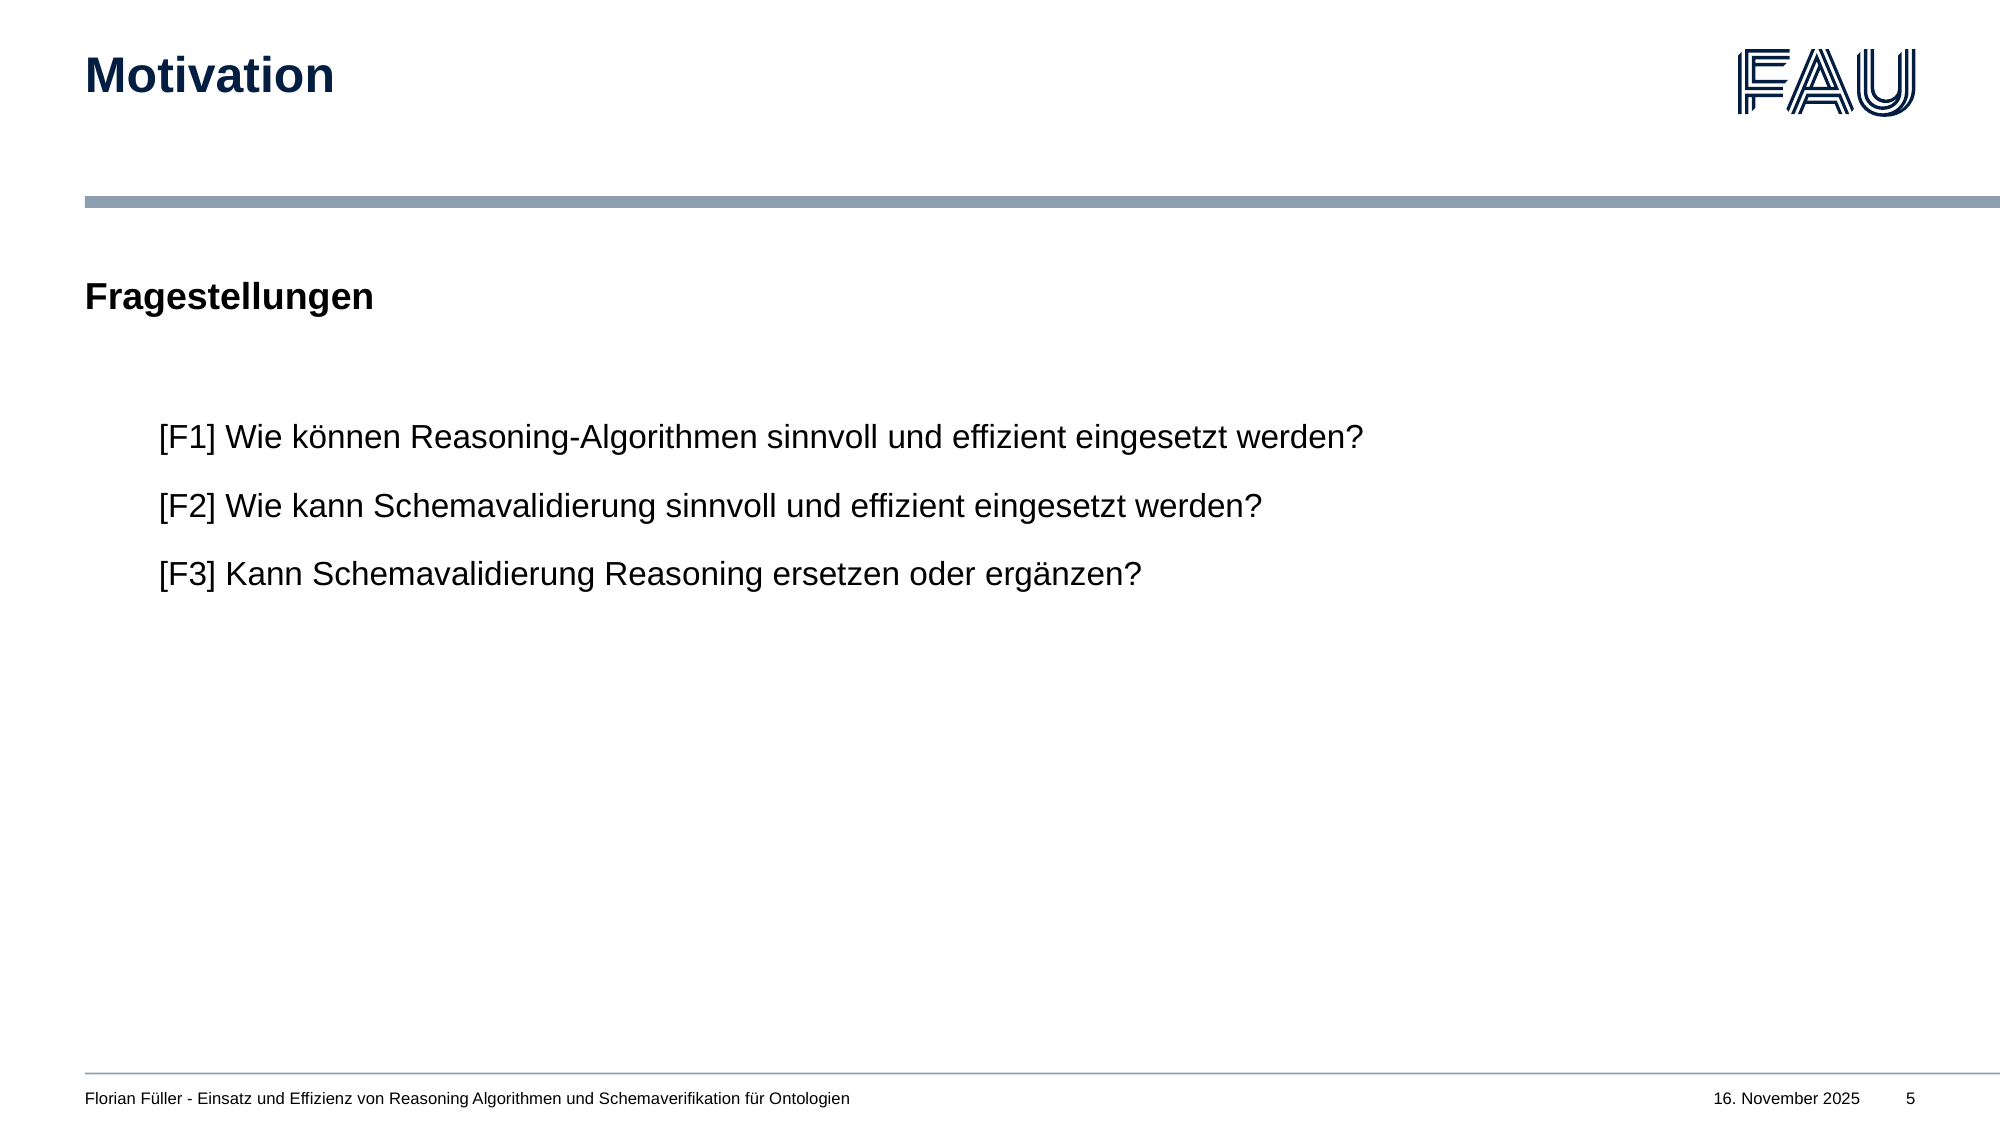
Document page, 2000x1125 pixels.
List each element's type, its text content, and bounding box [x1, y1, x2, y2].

slide_number [1883, 1088, 1916, 1109]
footer Florian Füller - Einsatz und Effizienz von Reasoning Algorithmen und Schemaverifikation für Ontologien [85, 1088, 983, 1109]
list Fragestellungen [F1] Wie können Reasoning-Algorithmen sinnvoll und effizient eingesetzt werden? [F2] Wie kann Schemavalidierung sinnvoll und effizient eingesetzt werden? [F3] Kann Schemavalidierung Reasoning ersetzen oder ergänzen? [85, 267, 1920, 1018]
title Motivation [85, 49, 1208, 104]
slide_number 16. November 2025 [1708, 1088, 1861, 1109]
